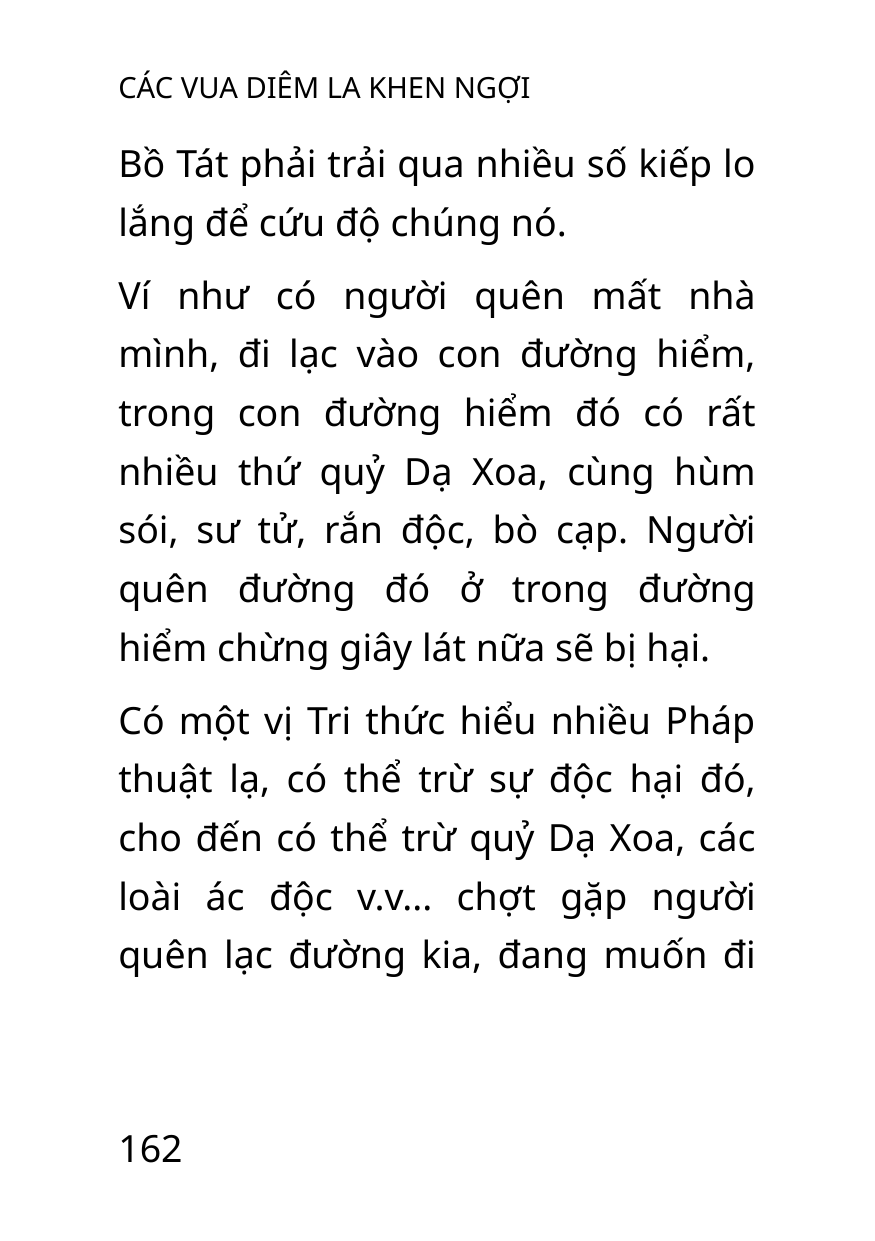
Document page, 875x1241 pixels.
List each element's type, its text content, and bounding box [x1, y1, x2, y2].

text Ví như có người quên mất nhà mình, đi lạc vào con đường hiểm, trong con đường hiểm đó có rất nhiều thứ quỷ Dạ Xoa, cùng hùm sói, sư tử, rắn độc, bò cạp. Người quên đường đó ở trong đường hiểm chừng giây lát nữa sẽ bị hại. [118, 269, 756, 672]
text Có một vị Tri thức hiểu nhiều Pháp thuật lạ, có thể trừ sự độc hại đó, cho đến có thể trừ quỷ Dạ Xoa, các loài ác độc v.v... chợt gặp người quên lạc đường kia, đang muốn đi [118, 694, 756, 980]
text Bồ Tát phải trải qua nhiều số kiếp lo lắng để cứu độ chúng nó. [118, 137, 756, 247]
